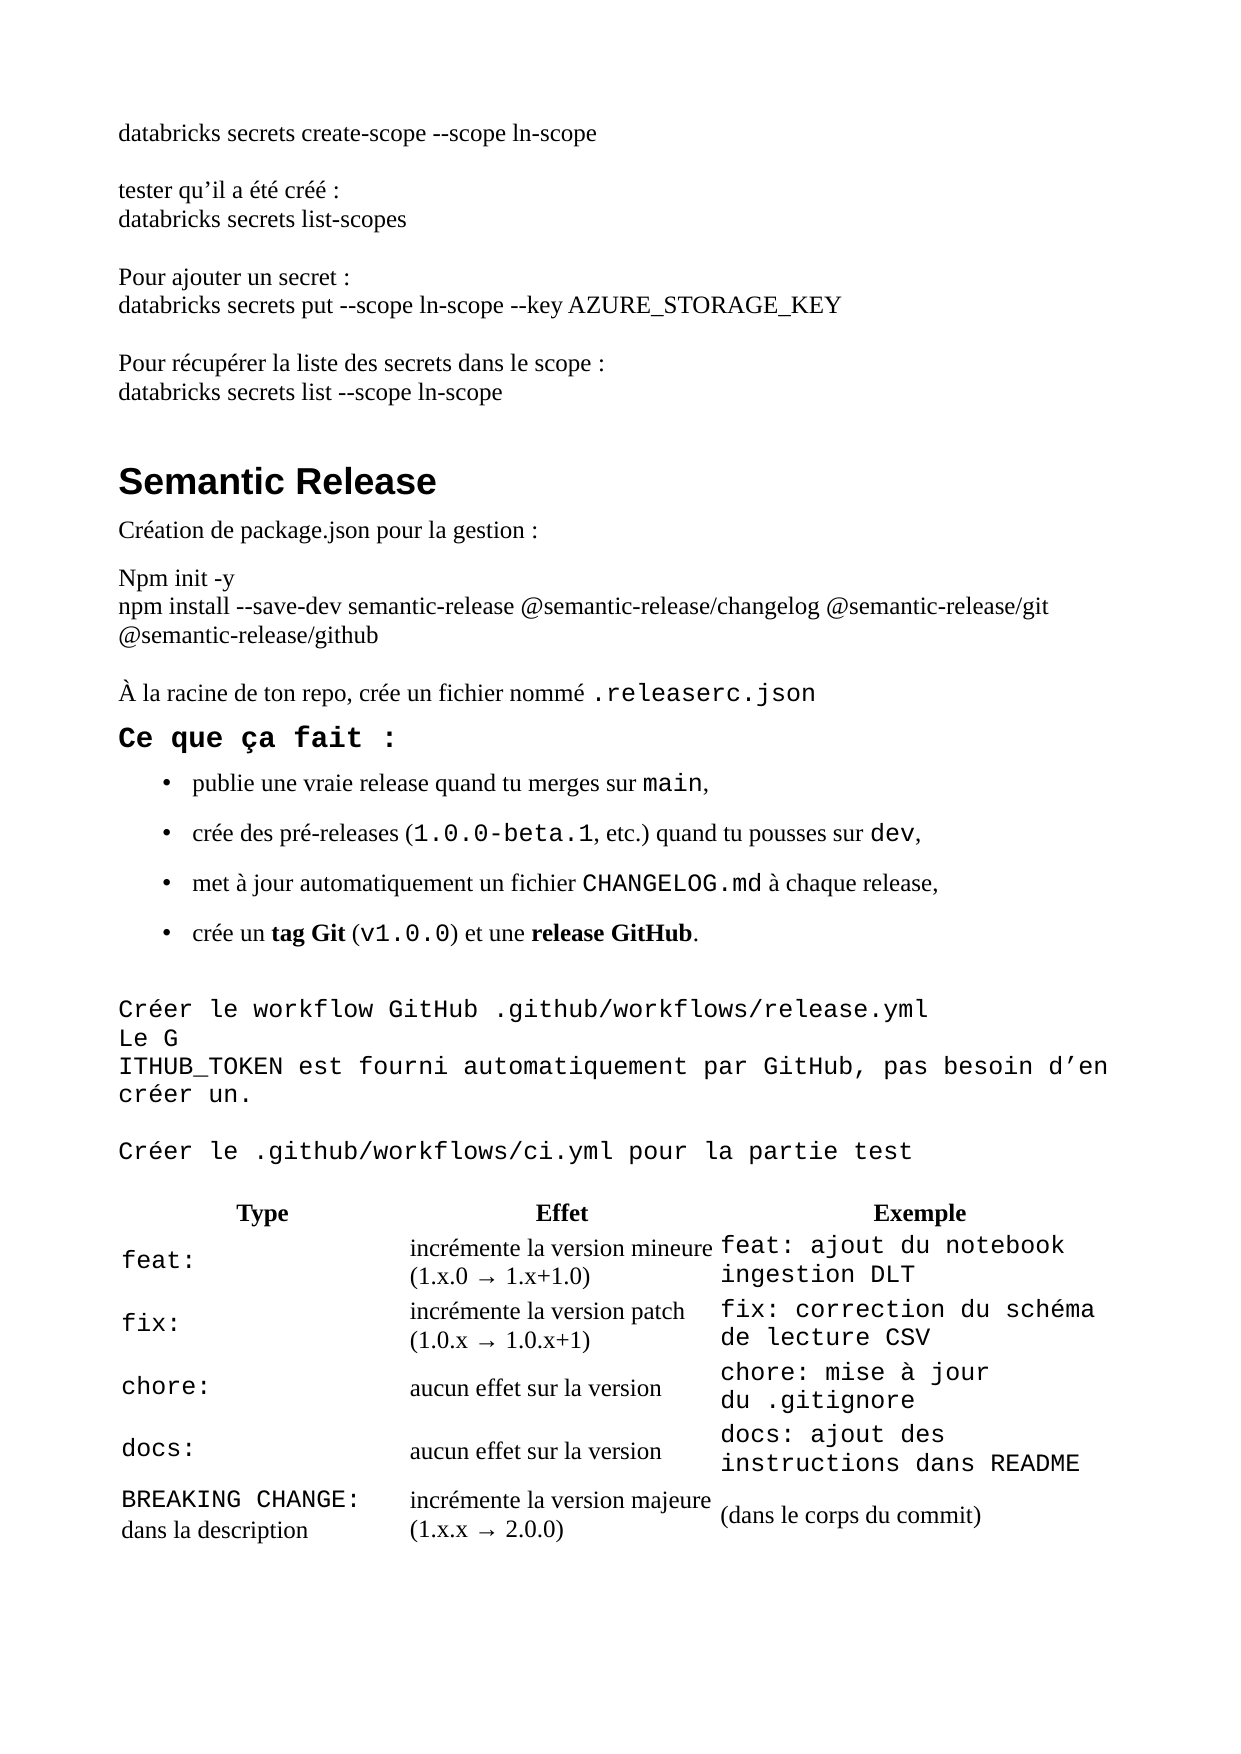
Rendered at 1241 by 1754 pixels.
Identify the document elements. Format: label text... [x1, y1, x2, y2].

text databricks secrets list --scope ln-scope [118, 377, 1122, 406]
table_cell incrémente la version patch (1.0.x → 1.0.x+1) [407, 1293, 717, 1356]
list publie une vraie release quand tu merges sur main, [162, 768, 1122, 799]
table_cell aucun effet sur la version [407, 1356, 717, 1419]
table_cell (dans le corps du commit) [717, 1481, 1122, 1547]
text Pour ajouter un secret : [118, 262, 1122, 291]
text npm install --save-dev semantic-release @semantic-release/changelog @semantic-release/git @semantic-release/github [118, 591, 1122, 649]
list crée des pré-releases (1.0.0-beta.1, etc.) quand tu pousses sur dev, [162, 818, 1122, 849]
text Créer le workflow GitHub .github/workflows/release.yml [118, 997, 1122, 1025]
text Npm init -y [118, 563, 1122, 591]
text databricks secrets put --scope ln-scope --key AZURE_STORAGE_KEY [118, 291, 1122, 319]
text Création de package.json pour la gestion : [118, 515, 1122, 544]
text tester qu’il a été créé : [118, 176, 1122, 204]
table_cell fix: [118, 1293, 407, 1356]
table_cell feat: [118, 1230, 407, 1293]
table_cell chore: [118, 1356, 407, 1419]
text Le G [118, 1025, 1122, 1053]
table_cell aucun effet sur la version [407, 1419, 717, 1481]
table_header Effet [407, 1195, 717, 1230]
list met à jour automatiquement un fichier CHANGELOG.md à chaque release, [162, 868, 1122, 899]
subtitle Ce que ça fait : [118, 723, 1122, 756]
table_header Type [118, 1195, 407, 1230]
table_cell feat: ajout du notebook ingestion DLT [717, 1230, 1122, 1293]
table_cell docs: [118, 1419, 407, 1481]
table_cell chore: mise à jour du .gitignore [717, 1356, 1122, 1419]
text ITHUB_TOKEN est fourni automatiquement par GitHub, pas besoin d’en créer un. [118, 1053, 1122, 1110]
text databricks secrets list-scopes [118, 204, 1122, 233]
table_cell fix: correction du schéma de lecture CSV [717, 1293, 1122, 1356]
table_cell docs: ajout des instructions dans README [717, 1419, 1122, 1481]
table_cell incrémente la version mineure (1.x.0 → 1.x+1.0) [407, 1230, 717, 1293]
text Pour récupérer la liste des secrets dans le scope : [118, 348, 1122, 377]
text Créer le .github/workflows/ci.yml pour la partie test [118, 1138, 1122, 1167]
list crée un tag Git (v1.0.0) et une release GitHub. [162, 918, 1122, 949]
table_header Exemple [717, 1195, 1122, 1230]
text databricks secrets create-scope --scope ln-scope [118, 118, 1122, 147]
text À la racine de ton repo, crée un fichier nommé .releaserc.json [118, 678, 1122, 708]
table_cell incrémente la version majeure (1.x.x → 2.0.0) [407, 1481, 717, 1547]
table_cell BREAKING CHANGE: dans la description [118, 1481, 407, 1547]
subtitle Semantic Release [118, 459, 1122, 502]
